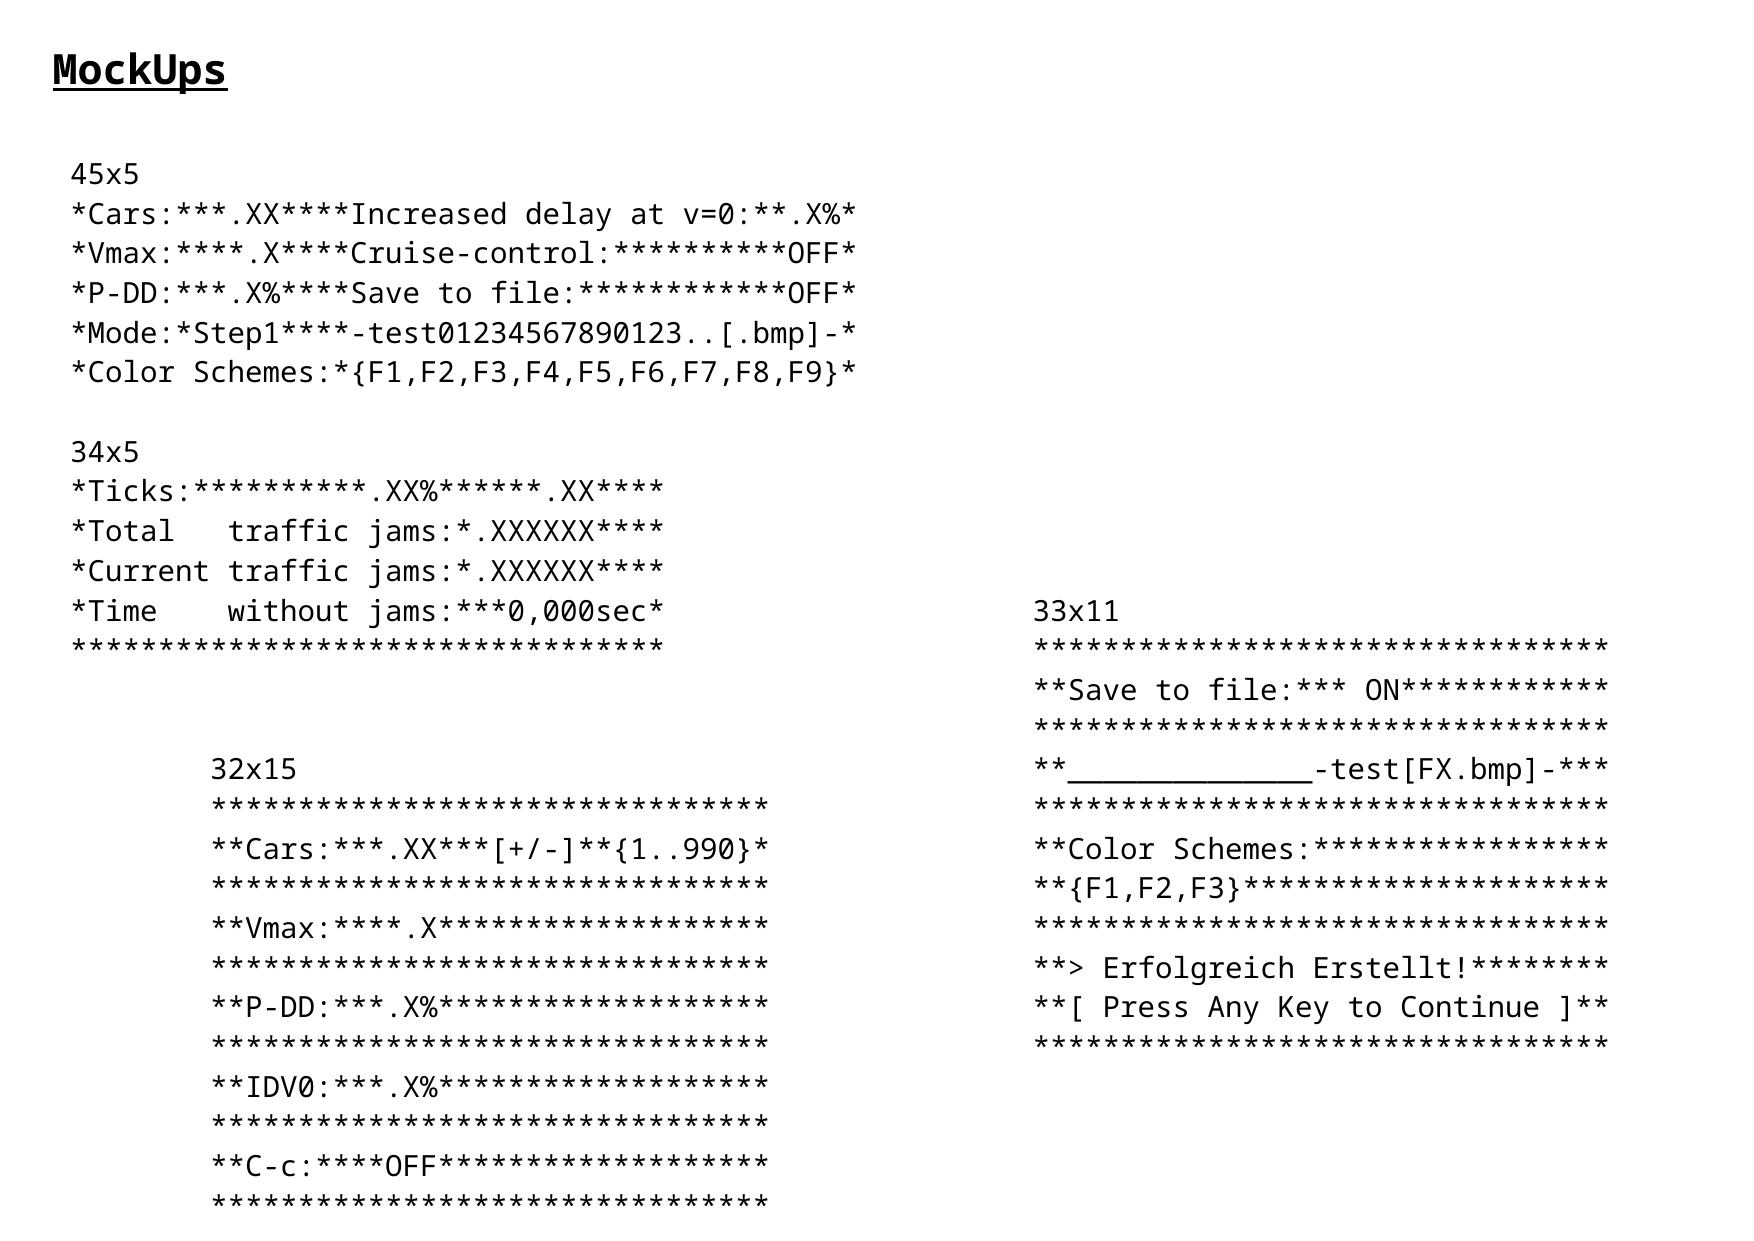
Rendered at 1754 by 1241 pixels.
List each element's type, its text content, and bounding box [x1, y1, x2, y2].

text ******************************** **> Erfolgreich Erstellt!******** [0, 947, 1754, 987]
text *Total traffic jams:*.XXXXXX**** [0, 510, 1754, 550]
text *P-DD:***.X%****Save to file:************OFF* [0, 272, 1754, 312]
text **P-DD:***.X%******************* **[ Press Any Key to Continue ]** [0, 987, 1754, 1026]
text *Cars:***.XX****Increased delay at v=0:**.X%* [0, 193, 1754, 233]
text 32x15 **______________-test[FX.bmp]-*** [0, 748, 1754, 788]
text *Mode:*Step1****-test01234567890123..[.bmp]-* [0, 312, 1754, 352]
text *Color Schemes:*{F1,F2,F3,F4,F5,F6,F7,F8,F9}* [0, 352, 1754, 391]
text MockUps [0, 40, 1754, 96]
text 45x5 [0, 153, 1754, 193]
text ******************************** [0, 1106, 1754, 1145]
text *Time without jams:***0,000sec* 33x11 [0, 590, 1754, 629]
text *Ticks:**********.XX%******.XX**** [0, 471, 1754, 510]
text **C-c:****OFF******************* [0, 1145, 1754, 1185]
text *Vmax:****.X****Cruise-control:**********OFF* [0, 233, 1754, 272]
text **IDV0:***.X%******************* [0, 1066, 1754, 1106]
text ******************************** ********************************* [0, 1026, 1754, 1066]
text 34x5 [0, 431, 1754, 471]
text **Cars:***.XX***[+/-]**{1..990}* **Color Schemes:***************** [0, 828, 1754, 868]
text ******************************** [0, 1185, 1754, 1225]
text ********************************** ********************************* [0, 629, 1754, 669]
text **Vmax:****.X******************* ********************************* [0, 907, 1754, 947]
text ********************************* [0, 709, 1754, 748]
text ******************************** **{F1,F2,F3}********************* [0, 868, 1754, 907]
text *Current traffic jams:*.XXXXXX**** [0, 550, 1754, 590]
text **Save to file:*** ON************ [0, 669, 1754, 709]
text ******************************** ********************************* [0, 788, 1754, 828]
